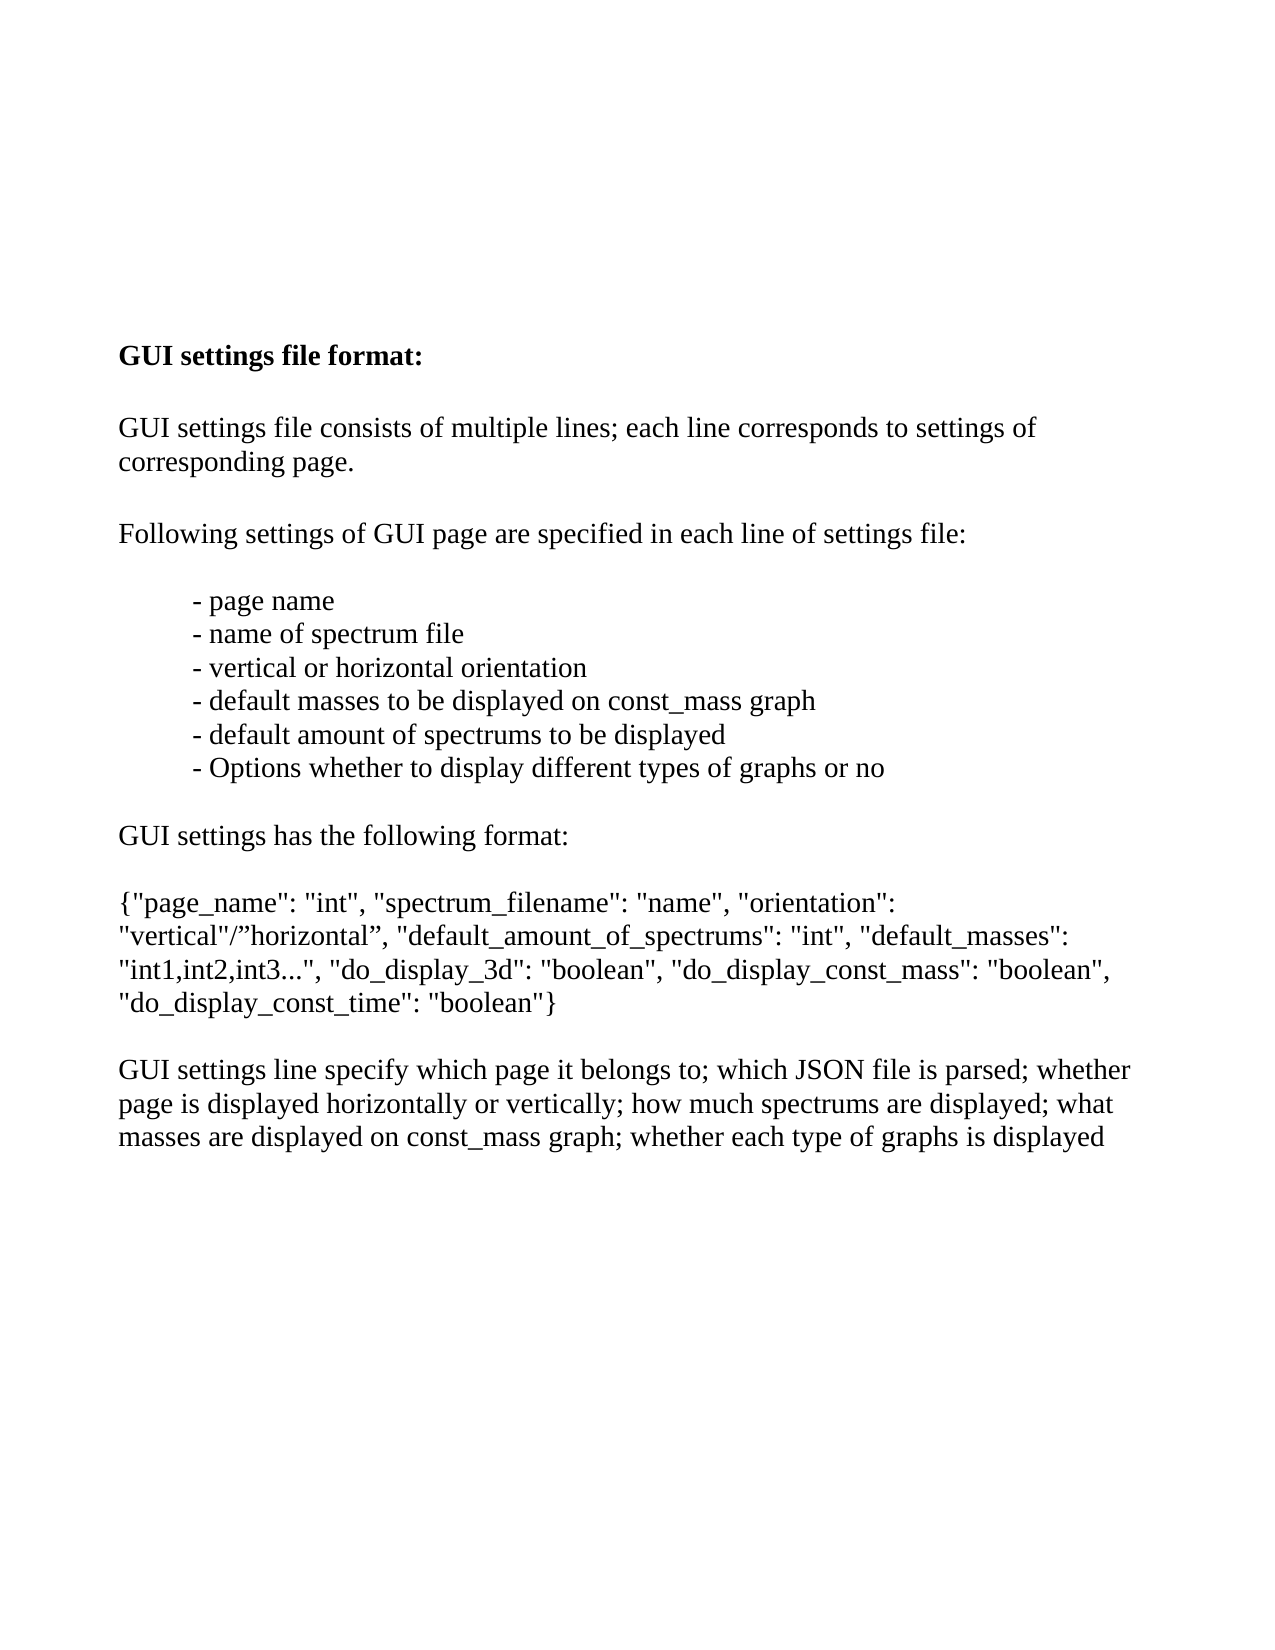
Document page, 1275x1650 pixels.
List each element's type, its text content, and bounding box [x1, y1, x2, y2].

text - name of spectrum file [118, 616, 1157, 650]
text - vertical or horizontal orientation [118, 650, 1157, 683]
text - page name [118, 583, 1157, 616]
text GUI settings line specify which page it belongs to; which JSON file is parsed; whether page is displayed horizontally or vertically; how much spectrums are displayed; what masses are displayed on const_mass graph; whether each type of graphs is displayed [118, 1052, 1157, 1153]
text GUI settings file format: [118, 338, 1157, 372]
text {"page_name": "int", "spectrum_filename": "name", "orientation": "vertical"/”horizontal”, "default_amount_of_spectrums": "int", "default_masses": "int1,int2,int3...", "do_display_3d": "boolean", "do_display_const_mass": "boolean", "do_display_const_time": "boolean"} [118, 885, 1157, 1019]
text - default amount of spectrums to be displayed [118, 717, 1157, 751]
text GUI settings has the following format: [118, 818, 1157, 851]
text - default masses to be displayed on const_mass graph [118, 683, 1157, 717]
text - Options whether to display different types of graphs or no [118, 751, 1157, 784]
text GUI settings file consists of multiple lines; each line corresponds to settings of corresponding page. [118, 410, 1157, 477]
text Following settings of GUI page are specified in each line of settings file: [118, 516, 1157, 549]
